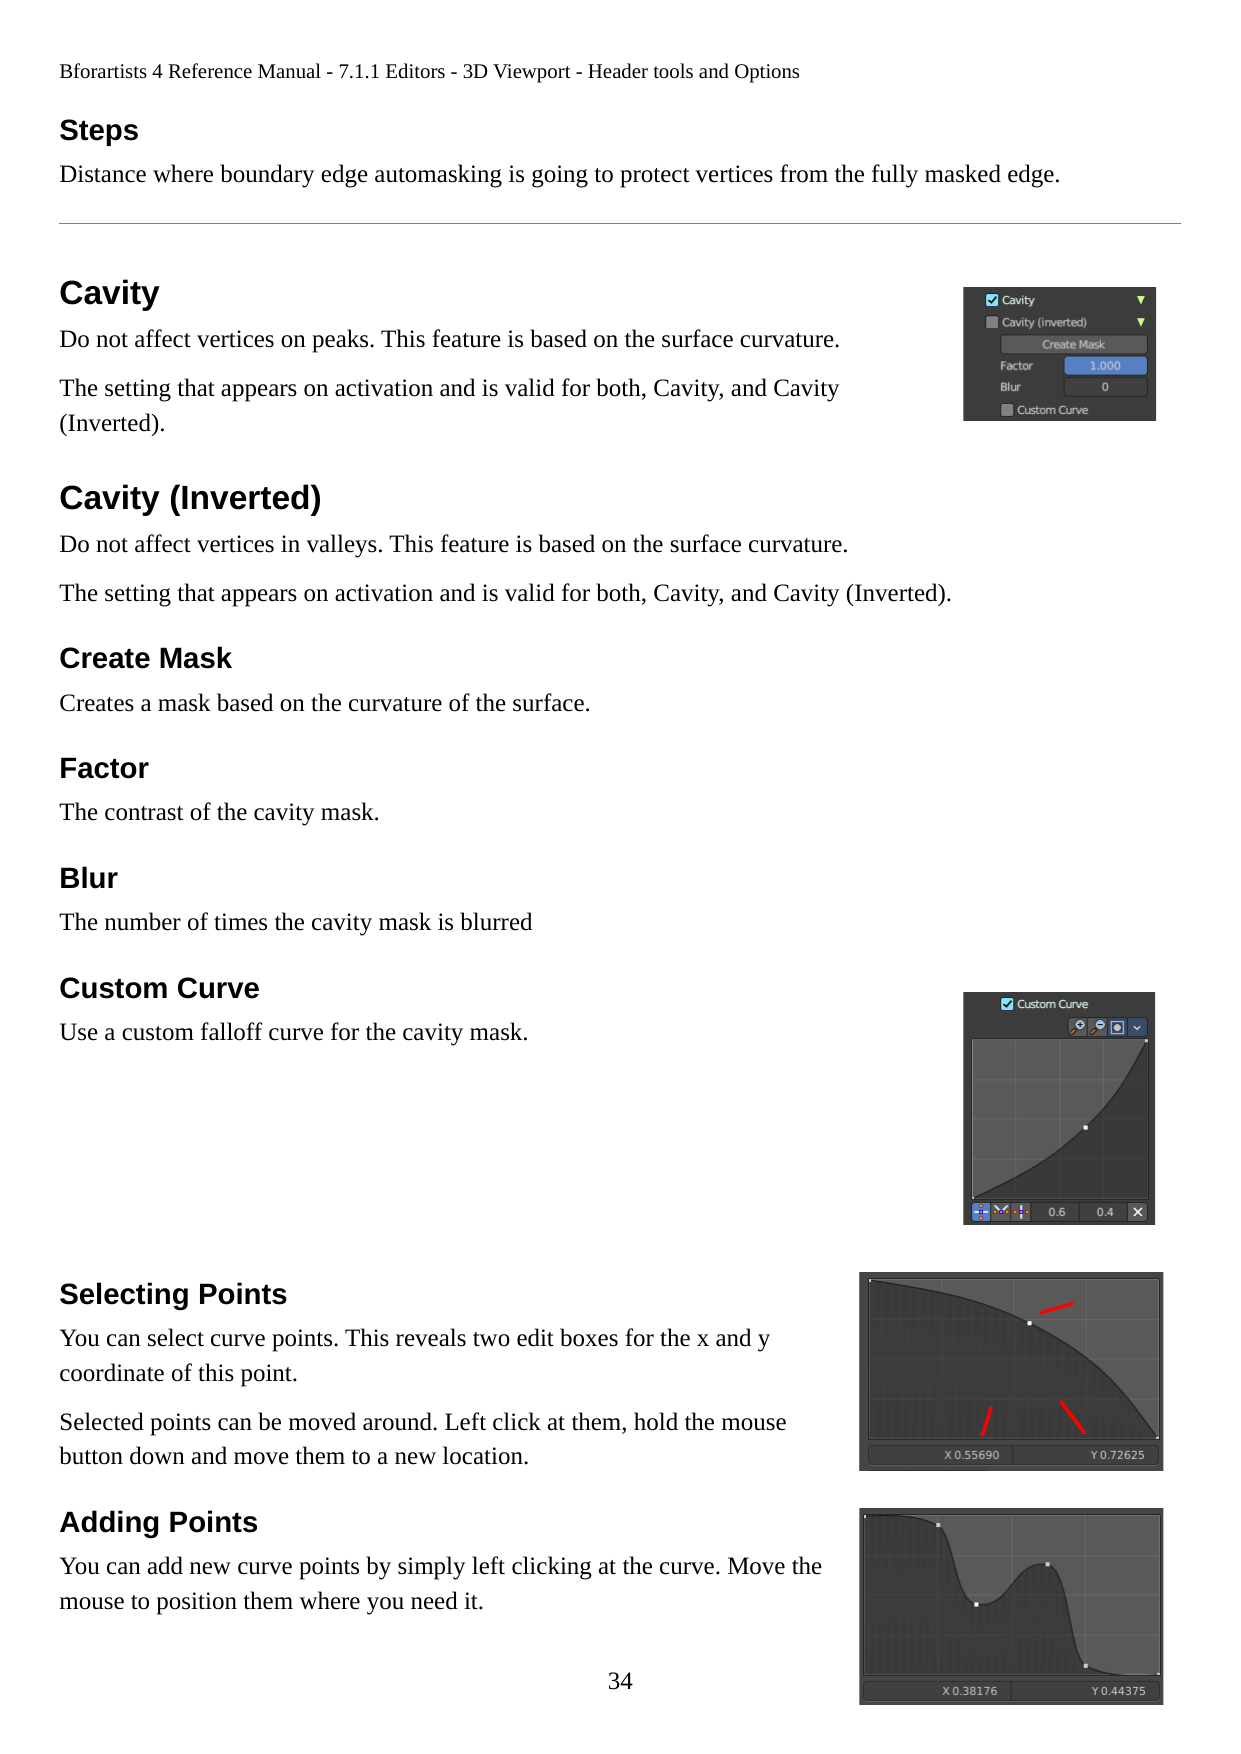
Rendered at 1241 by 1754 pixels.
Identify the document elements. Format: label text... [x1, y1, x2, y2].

subtitle Create Mask [59, 641, 1181, 675]
picture [859, 1508, 1164, 1705]
picture [859, 1272, 1164, 1471]
subtitle [1164, 1277, 1181, 1311]
text The contrast of the cavity mask. [59, 797, 1181, 826]
text Use a custom falloff curve for the cavity mask. [59, 1017, 963, 1046]
subtitle Steps [59, 113, 1181, 146]
text Selected points can be moved around. Left click at them, hold the mouse button down and move them to a new location. [59, 1407, 859, 1470]
text Do not affect vertices on peaks. This feature is based on the surface curvature. [59, 324, 963, 353]
subtitle Blur [59, 861, 1181, 895]
text Creates a mask based on the curvature of the surface. [59, 688, 1181, 716]
subtitle Factor [59, 751, 1181, 785]
subtitle Cavity [59, 273, 1181, 312]
subtitle Adding Points [59, 1505, 1181, 1539]
text Do not affect vertices in valleys. This feature is based on the surface curvature. [59, 529, 1181, 557]
text You can add new curve points by simply left clicking at the curve. Move the mouse to position them where you need it. [59, 1551, 859, 1614]
picture [963, 287, 1157, 421]
subtitle Custom Curve [59, 971, 1181, 1005]
picture [963, 992, 1156, 1225]
text You can select curve points. This reveals two edit boxes for the x and y coordinate of this point. [59, 1323, 859, 1387]
text The number of times the cavity mask is blurred [59, 907, 1181, 936]
text The setting that appears on activation and is valid for both, Cavity, and Cavity (Inverted). [59, 373, 1181, 436]
subtitle Selecting Points [59, 1277, 859, 1311]
subtitle Cavity (Inverted) [59, 477, 1181, 516]
text Distance where boundary edge automasking is going to protect vertices from the fully masked edge. [59, 159, 1181, 188]
text The setting that appears on activation and is valid for both, Cavity, and Cavity (Inverted). [59, 578, 1181, 606]
